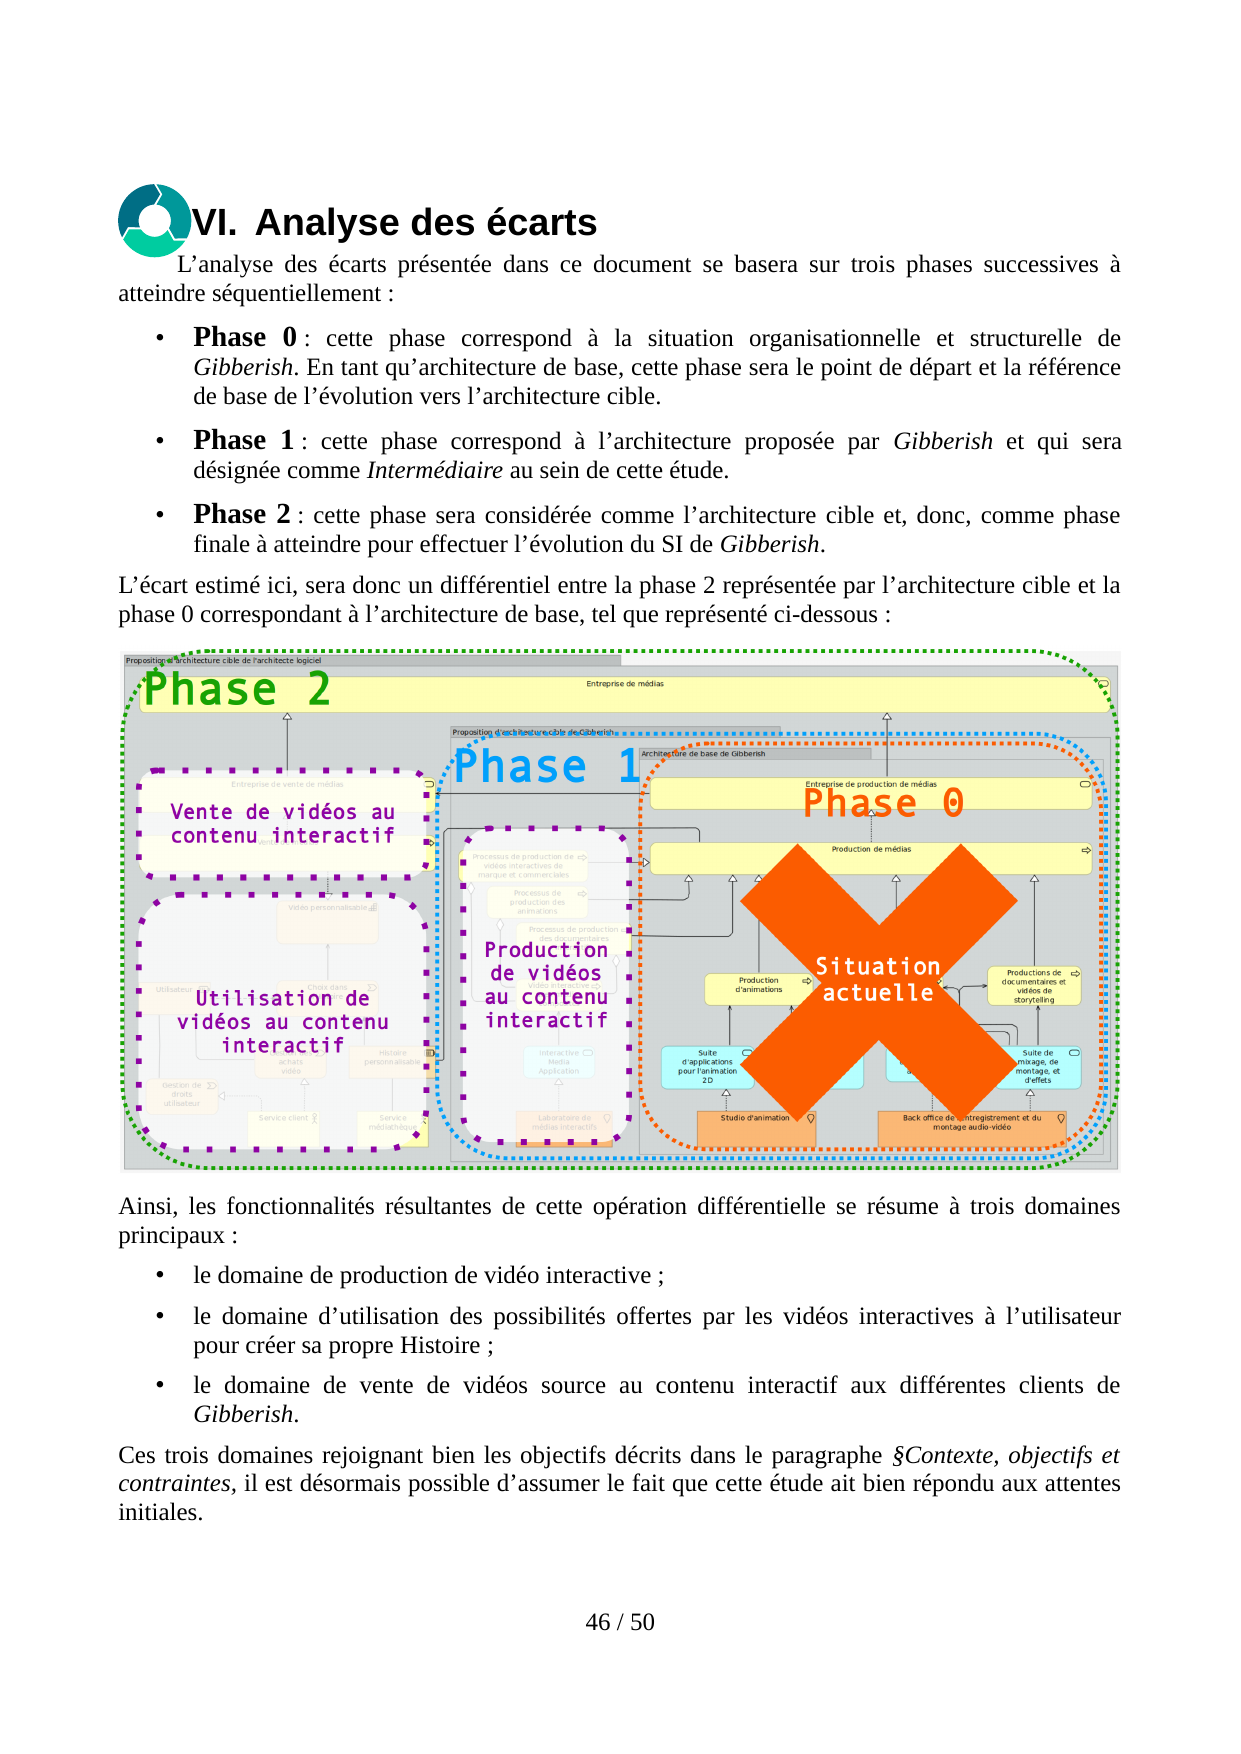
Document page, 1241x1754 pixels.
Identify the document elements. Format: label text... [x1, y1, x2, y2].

text L’écart estimé ici, sera donc un différentiel entre la phase 2 représentée par l’architecture cible et la phase 0 correspondant à l’architecture de base, tel que représenté ci-dessous : [118, 570, 1122, 628]
text Ainsi, les fonctionnalités résultantes de cette opération différentielle se résume à trois domaines principaux : [118, 1191, 1122, 1248]
list le domaine d’utilisation des possibilités offertes par les vidéos interactives à l’utilisateur pour créer sa propre Histoire ; [156, 1301, 1122, 1358]
list le domaine de vente de vidéos source au contenu interactif aux différentes clients de Gibberish. [156, 1370, 1122, 1428]
text Ces trois domaines rejoignant bien les objectifs décrits dans le paragraphe §Contexte, objectifs et contraintes, il est désormais possible d’assumer le fait que cette étude ait bien répondu aux attentes initiales. [118, 1440, 1122, 1526]
list Phase 0 : cette phase correspond à la situation organisationnelle et structurelle de Gibberish. En tant qu’architecture de base, cette phase sera le point de départ et la référence de base de l’évolution vers l’architecture cible. [156, 319, 1122, 410]
text L’analyse des écarts présentée dans ce document se basera sur trois phases successives à atteindre séquentiellement : [118, 249, 1122, 307]
picture [118, 645, 1123, 1174]
list Phase 2 : cette phase sera considérée comme l’architecture cible et, donc, comme phase finale à atteindre pour effectuer l’évolution du SI de Gibberish. [156, 496, 1122, 558]
list Phase 1 : cette phase correspond à l’architecture proposée par Gibberish et qui sera désignée comme Intermédiaire au sein de cette étude. [156, 422, 1122, 484]
subtitle Analyse des écarts [126, 200, 1122, 244]
list le domaine de production de vidéo interactive ; [156, 1260, 1122, 1289]
